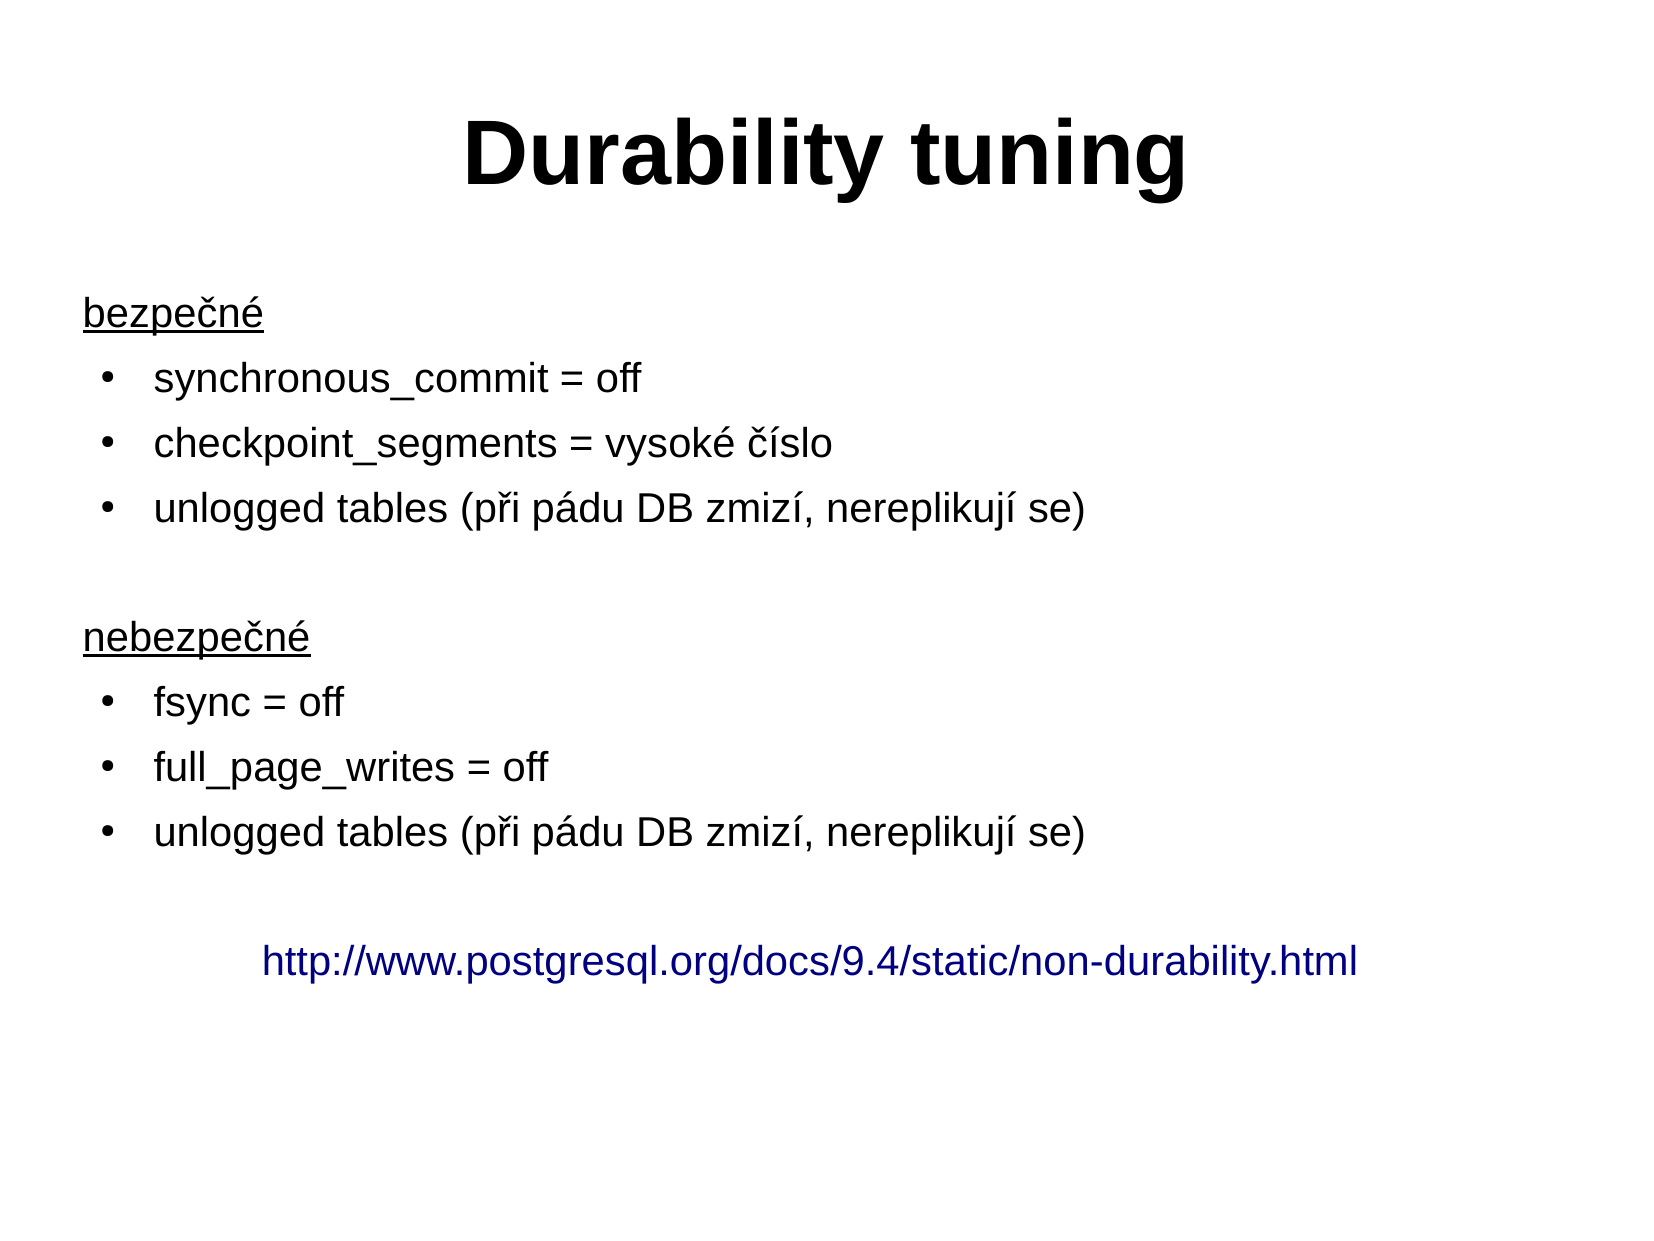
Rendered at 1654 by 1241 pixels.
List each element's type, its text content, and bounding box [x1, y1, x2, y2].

title Durability tuning [82, 49, 1571, 257]
list bezpečné synchronous_commit = off checkpoint_segments = vysoké číslo unlogged tables (při pádu DB zmizí, nereplikují se) nebezpečné fsync = off full_page_writes = off unlogged tables (při pádu DB zmizí, nereplikují se) http://www.postgresql.org/docs/9.4/static/non-durability.html [82, 290, 1538, 1010]
